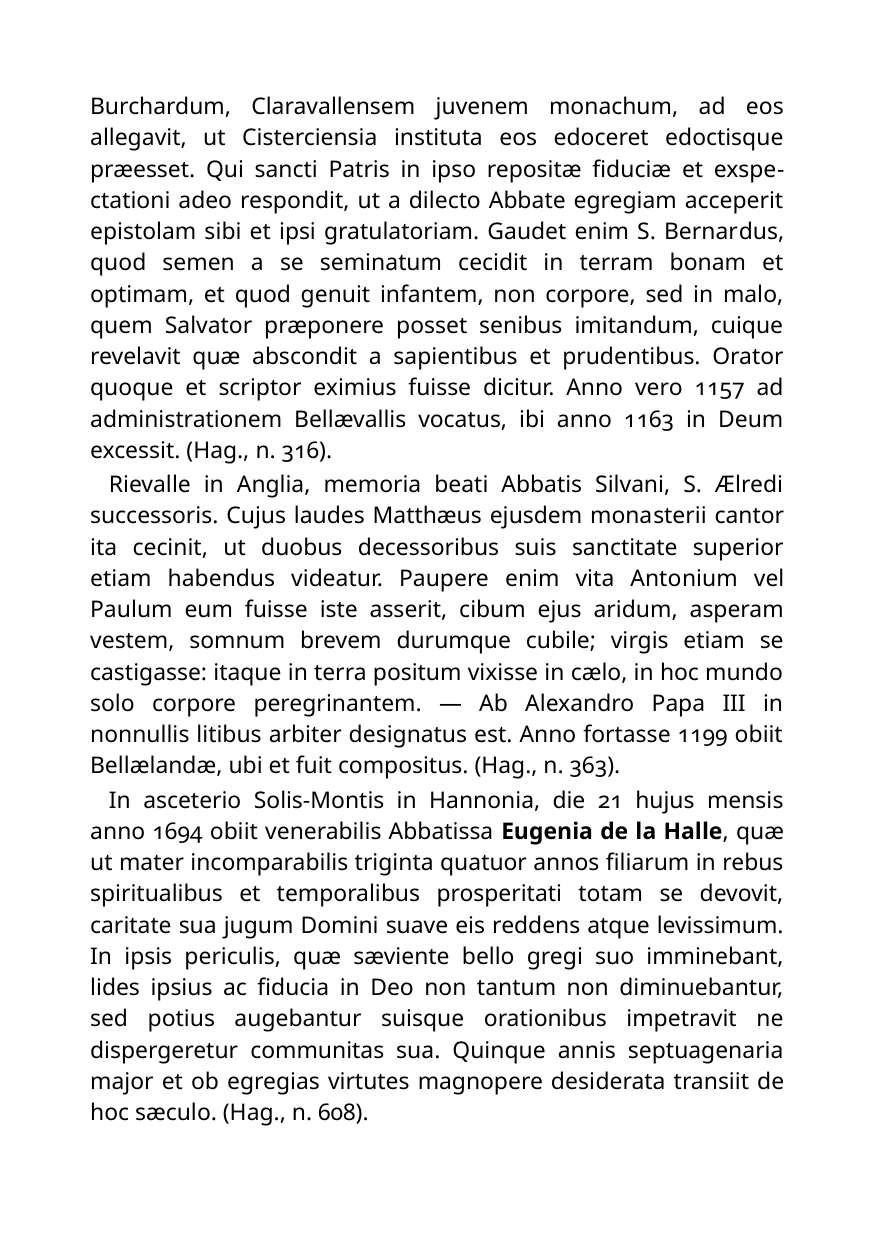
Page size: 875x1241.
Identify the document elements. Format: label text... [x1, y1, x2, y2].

text Burchardum, Claravallensem juvenem monachum, ad eos allegavit, ut Cisterciensia instituta eos edoceret edoctisque præesset. Qui sancti Patris in ipso repositæ fiduciæ et exspe­ctationi adeo respondit, ut a dilecto Abbate egregiam acceperit epistolam sibi et ipsi gratulatoriam. Gaudet enim S. Bernar­dus, quod semen a se seminatum cecidit in terram bonam et optimam, et quod genuit infantem, non corpore, sed in malo, quem Salvator præponere posset senibus imitandum, cuique revelavit quæ abscondit a sapientibus et prudentibus. Orator quoque et scriptor eximius fuisse dicitur. Anno vero 1157 ad administrationem Bellævallis vocatus, ibi anno 1163 in Deum excessit. (Hag., n. 316). [90, 90, 784, 465]
text In asceterio Solis-Montis in Hannonia, die 21 hujus mensis anno 1694 obiit venerabilis Abbatissa Eugenia de la Halle, quæ ut mater incomparabilis triginta quatuor annos filiarum in rebus spiritualibus et temporalibus prosperitati totam se devovit, caritate sua jugum Domini suave eis reddens atque levissimum. In ipsis periculis, quæ sæviente bello gregi suo imminebant, lides ipsius ac fiducia in Deo non tantum non diminuebantur, sed potius augebantur suisque orationibus impetravit ne dispergeretur communitas sua. Quinque annis septuagenaria major et ob egregias virtutes magnopere desi­derata transiit de hoc sæculo. (Hag., n. 608). [90, 783, 784, 1127]
text Rievalle in Anglia, memoria beati Abbatis Silvani, S. Ælredi successoris. Cujus laudes Matthæus ejusdem mona­sterii cantor ita cecinit, ut duobus decessoribus suis sanctitate superior etiam habendus videatur. Paupere enim vita Anto­nium vel Paulum eum fuisse iste asserit, cibum ejus aridum, asperam vestem, somnum brevem durumque cubile; virgis etiam se castigasse: itaque in terra positum vixisse in cælo, in hoc mundo solo corpore peregrinantem. — Ab Alexandro Papa III in nonnullis litibus arbiter designatus est. Anno fortasse 1199 obiit Bellælandæ, ubi et fuit compositus. (Hag., n. 363). [90, 468, 784, 781]
